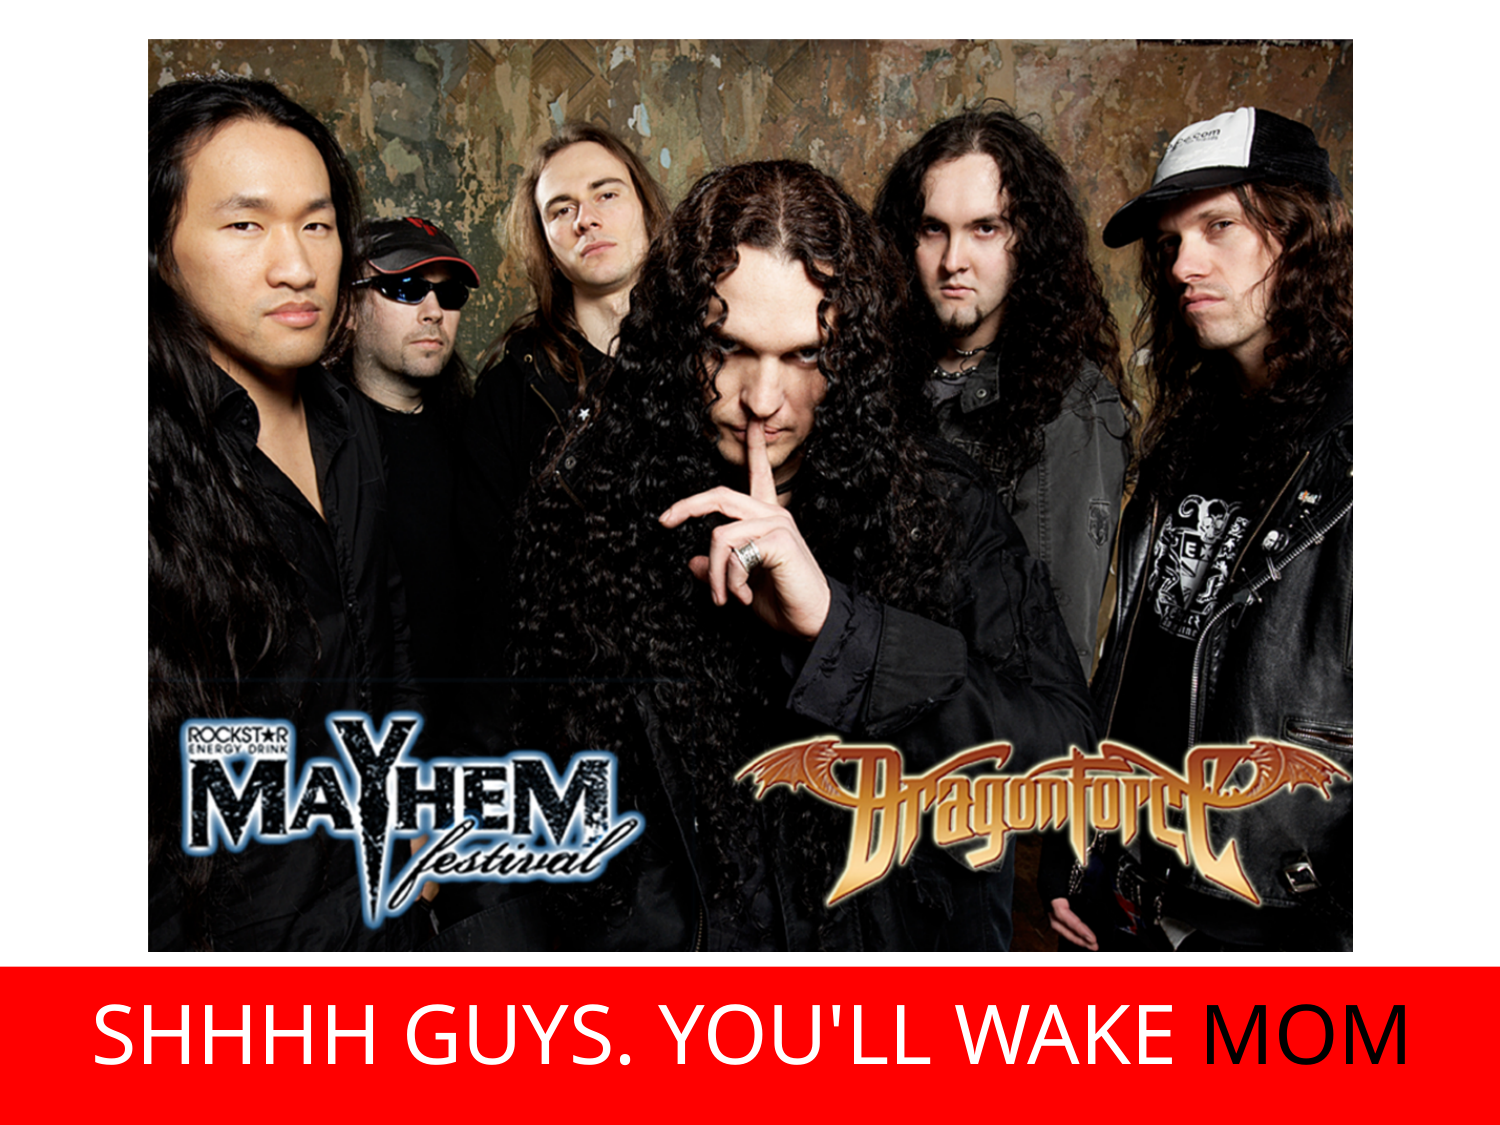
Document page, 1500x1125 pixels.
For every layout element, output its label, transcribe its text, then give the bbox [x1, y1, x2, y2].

list SHHHH GUYS. YOU'LL WAKE MOM [28, 974, 1478, 1111]
picture [147, 38, 1353, 952]
